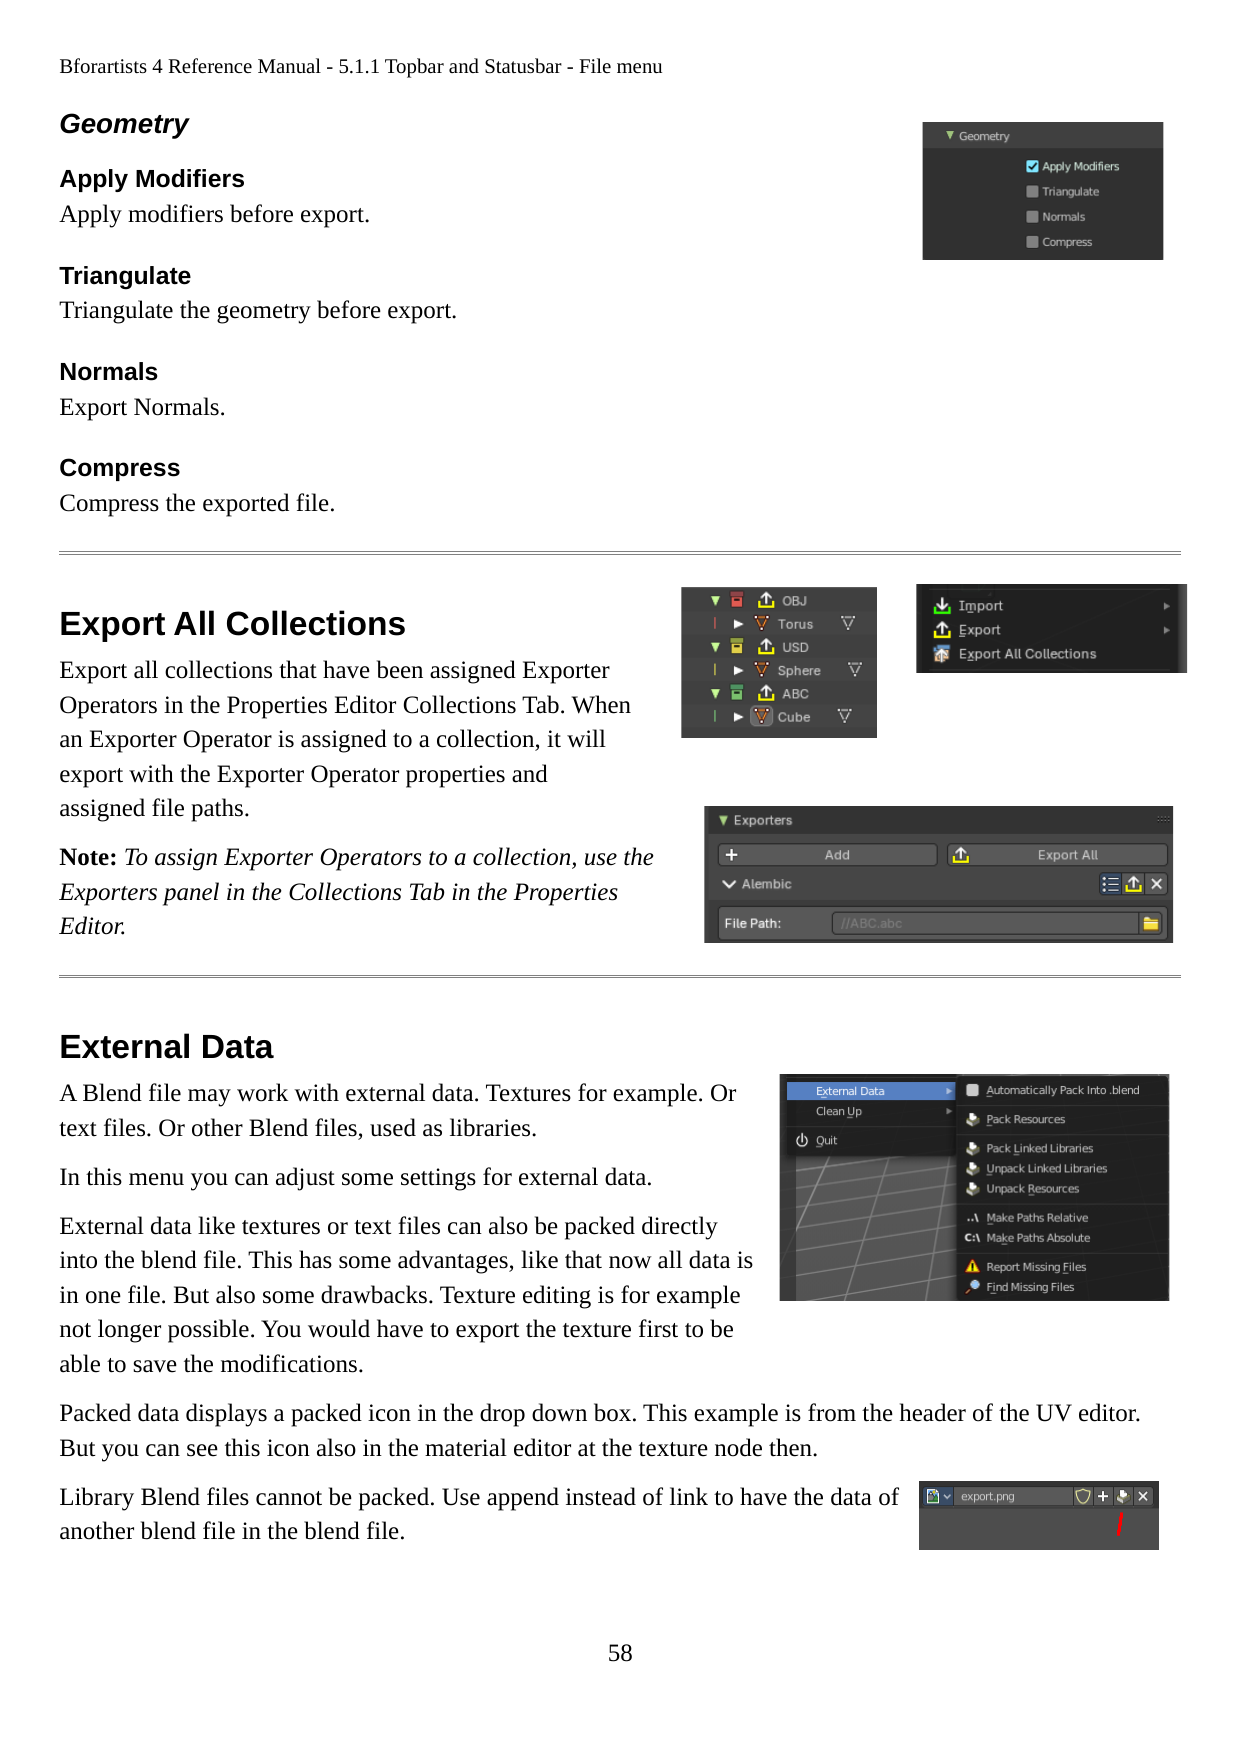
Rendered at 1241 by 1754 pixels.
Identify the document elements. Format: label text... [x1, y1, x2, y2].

text Export all collections that have been assigned Exporter Operators in the Properties Editor Collections Tab. When an Exporter Operator is assigned to a collection, it will export with the Exporter Operator properties and assigned file paths. [59, 655, 1181, 822]
picture [919, 1481, 1159, 1550]
text Triangulate the geometry before export. [59, 296, 1181, 324]
subtitle Export All Collections [59, 604, 681, 643]
text Note: To assign Exporter Operators to a collection, use the Exporters panel in the Collections Tab in the Properties Editor. [59, 842, 704, 940]
subtitle [877, 604, 916, 643]
text Compress the exported file. [59, 488, 1181, 517]
subtitle Normals [59, 357, 1181, 386]
subtitle Compress [59, 453, 1181, 482]
picture [922, 122, 1164, 260]
text Export Normals. [59, 392, 1181, 421]
subtitle Triangulate [59, 261, 1181, 289]
picture [916, 584, 1188, 673]
text Library Blend files cannot be packed. Use append instead of link to have the data of another blend file in the blend file. [59, 1482, 919, 1545]
subtitle Geometry [59, 107, 1181, 139]
text Packed data displays a packed icon in the drop down box. This example is from the header of the UV editor. But you can see this icon also in the material editor at the texture node then. [59, 1398, 1181, 1461]
picture [779, 1074, 1170, 1301]
text External data like textures or text files can also be packed directly into the blend file. This has some advantages, like that now all data is in one file. But also some drawbacks. Texture editing is for example not longer possible. You would have to export the texture first to be able to save the modifications. [59, 1211, 1181, 1378]
text Apply modifiers before export. [59, 199, 922, 228]
text In this menu you can adjust some settings for external data. [59, 1162, 779, 1191]
subtitle External Data [59, 1027, 1181, 1066]
picture [681, 587, 877, 738]
text A Blend file may work with external data. Textures for example. Or text files. Or other Blend files, used as libraries. [59, 1078, 779, 1142]
subtitle Apply Modifiers [59, 164, 922, 193]
picture [704, 806, 1174, 943]
subtitle [1164, 164, 1181, 193]
